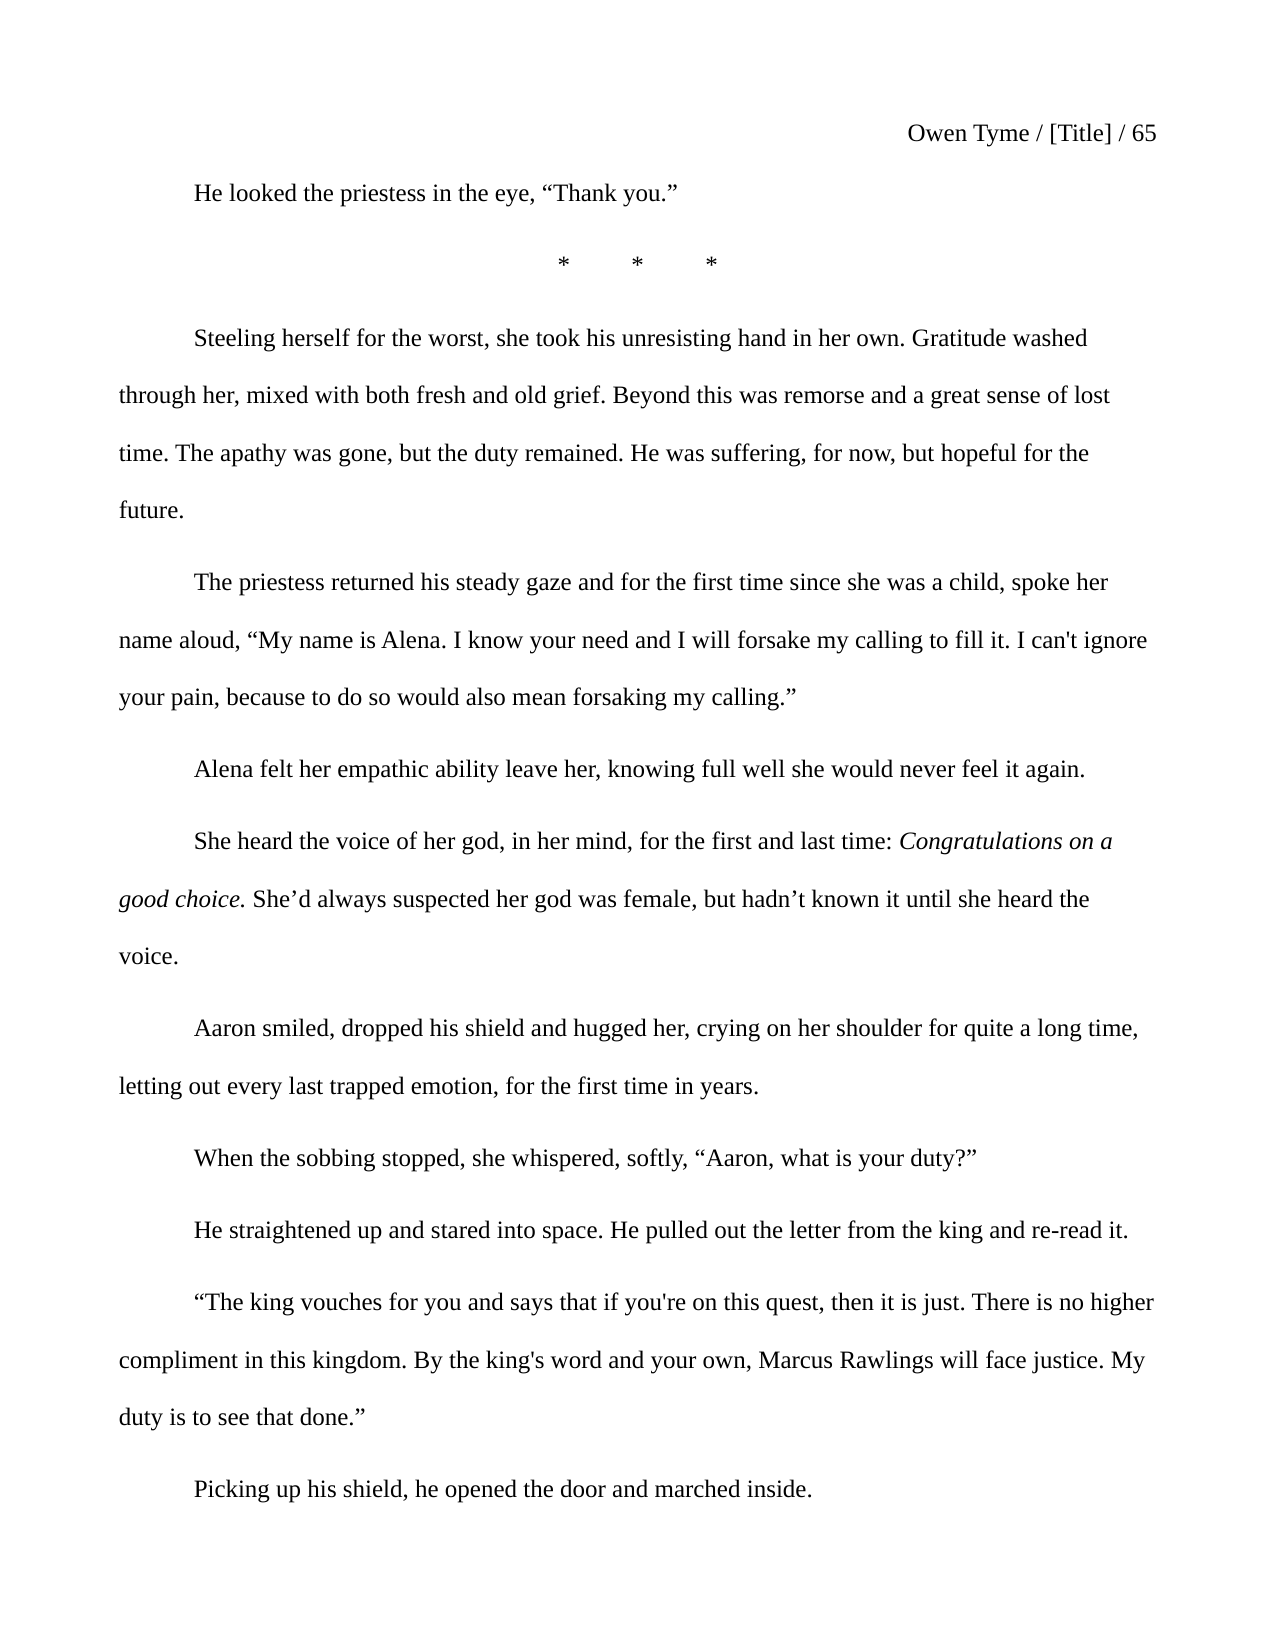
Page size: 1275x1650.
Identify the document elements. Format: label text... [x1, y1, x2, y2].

text Aaron smiled, dropped his shield and hugged her, crying on her shoulder for quite a long time, letting out every last trapped emotion, for the first time in years. [118, 1013, 1156, 1100]
text “The king vouches for you and says that if you're on this quest, then it is just. There is no higher compliment in this kingdom. By the king's word and your own, Marcus Rawlings will face justice. My duty is to see that done.” [118, 1287, 1156, 1431]
text She heard the voice of her god, in her mind, for the first and last time: Congratulations on a good choice. She’d always suspected her god was female, but hadn’t known it until she heard the voice. [118, 826, 1156, 970]
text He straightened up and stared into space. He pulled out the letter from the king and re-read it. [118, 1215, 1156, 1244]
text Steeling herself for the worst, she took his unresisting hand in her own. Gratitude washed through her, mixed with both fresh and old grief. Beyond this was remorse and a great sense of lost time. The apathy was gone, but the duty remained. He was suffering, for now, but hopeful for the future. [118, 323, 1156, 524]
text * * * [118, 251, 1156, 279]
text When the sobbing stopped, she whispered, softly, “Aaron, what is your duty?” [118, 1143, 1156, 1172]
text Picking up his shield, he opened the door and marched inside. [118, 1474, 1156, 1503]
text Alena felt her empathic ability leave her, knowing full well she would never feel it again. [118, 754, 1156, 783]
text He looked the priestess in the eye, “Thank you.” [118, 178, 1156, 207]
text The priestess returned his steady gaze and for the first time since she was a child, spoke her name aloud, “My name is Alena. I know your need and I will forsake my calling to fill it. I can't ignore your pain, because to do so would also mean forsaking my calling.” [118, 567, 1156, 711]
